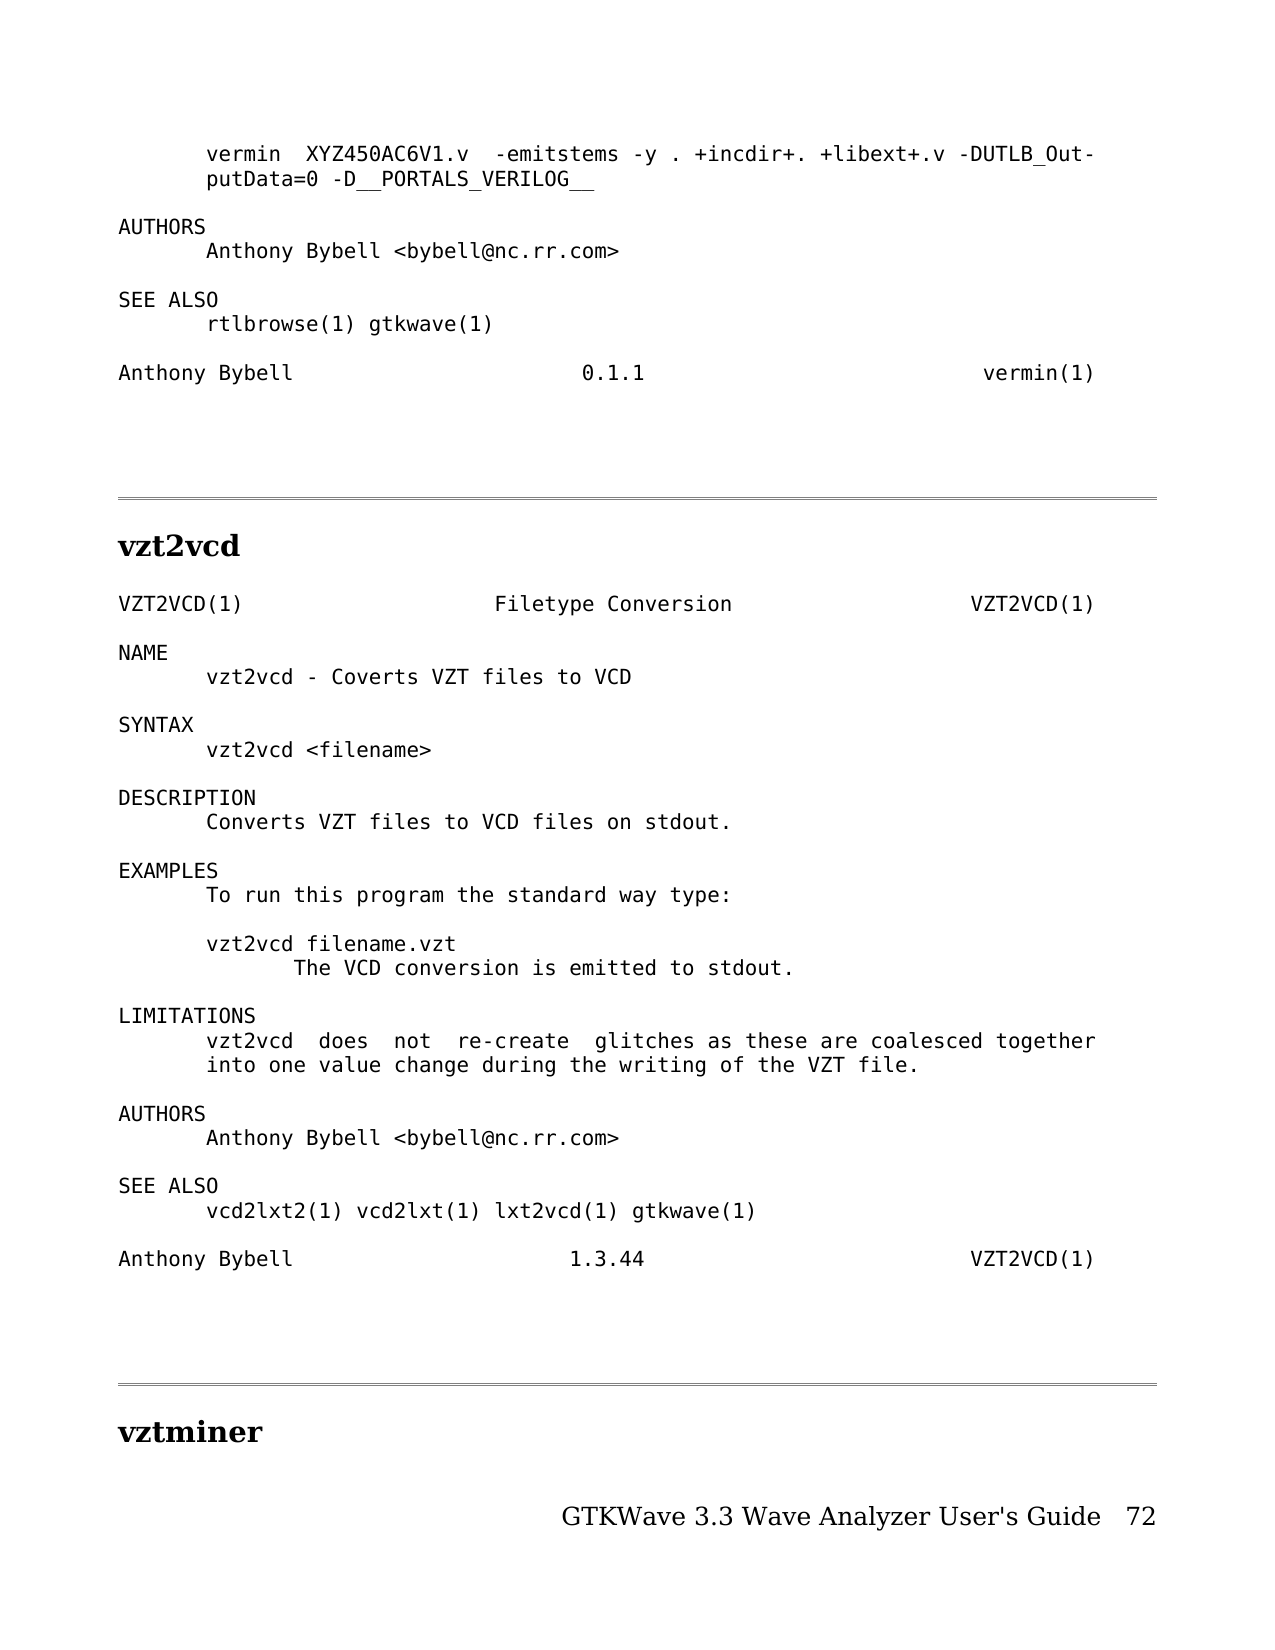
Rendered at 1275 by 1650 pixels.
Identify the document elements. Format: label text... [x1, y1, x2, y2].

text SYNTAX [118, 713, 1157, 738]
text Anthony Bybell 1.3.44 VZT2VCD(1) [118, 1247, 1157, 1272]
text Anthony Bybell <bybell@nc.rr.com> [118, 239, 1157, 264]
text The VCD conversion is emitted to stdout. [118, 956, 1157, 980]
text vzt2vcd filename.vzt [118, 932, 1157, 956]
text vermin XYZ450AC6V1.v -emitstems -y . +incdir+. +libext+.v -DUTLB_Out- [118, 142, 1157, 167]
text rtlbrowse(1) gtkwave(1) [118, 312, 1157, 337]
text vztminer [118, 1415, 1157, 1449]
text VZT2VCD(1) Filetype Conversion VZT2VCD(1) [118, 592, 1157, 616]
text AUTHORS [118, 1102, 1157, 1126]
text vzt2vcd <filename> [118, 738, 1157, 762]
text into one value change during the writing of the VZT file. [118, 1053, 1157, 1077]
text DESCRIPTION [118, 786, 1157, 810]
text Anthony Bybell 0.1.1 vermin(1) [118, 361, 1157, 385]
text SEE ALSO [118, 1174, 1157, 1199]
text Anthony Bybell <bybell@nc.rr.com> [118, 1126, 1157, 1150]
text Converts VZT files to VCD files on stdout. [118, 810, 1157, 835]
text vzt2vcd [118, 528, 1157, 563]
text SEE ALSO [118, 288, 1157, 312]
text EXAMPLES [118, 859, 1157, 883]
text vcd2lxt2(1) vcd2lxt(1) lxt2vcd(1) gtkwave(1) [118, 1199, 1157, 1223]
text LIMITATIONS [118, 1004, 1157, 1029]
text vzt2vcd - Coverts VZT files to VCD [118, 665, 1157, 689]
text AUTHORS [118, 215, 1157, 239]
text To run this program the standard way type: [118, 883, 1157, 907]
text NAME [118, 641, 1157, 665]
text putData=0 -D__PORTALS_VERILOG__ [118, 167, 1157, 191]
text vzt2vcd does not re-create glitches as these are coalesced together [118, 1029, 1157, 1053]
